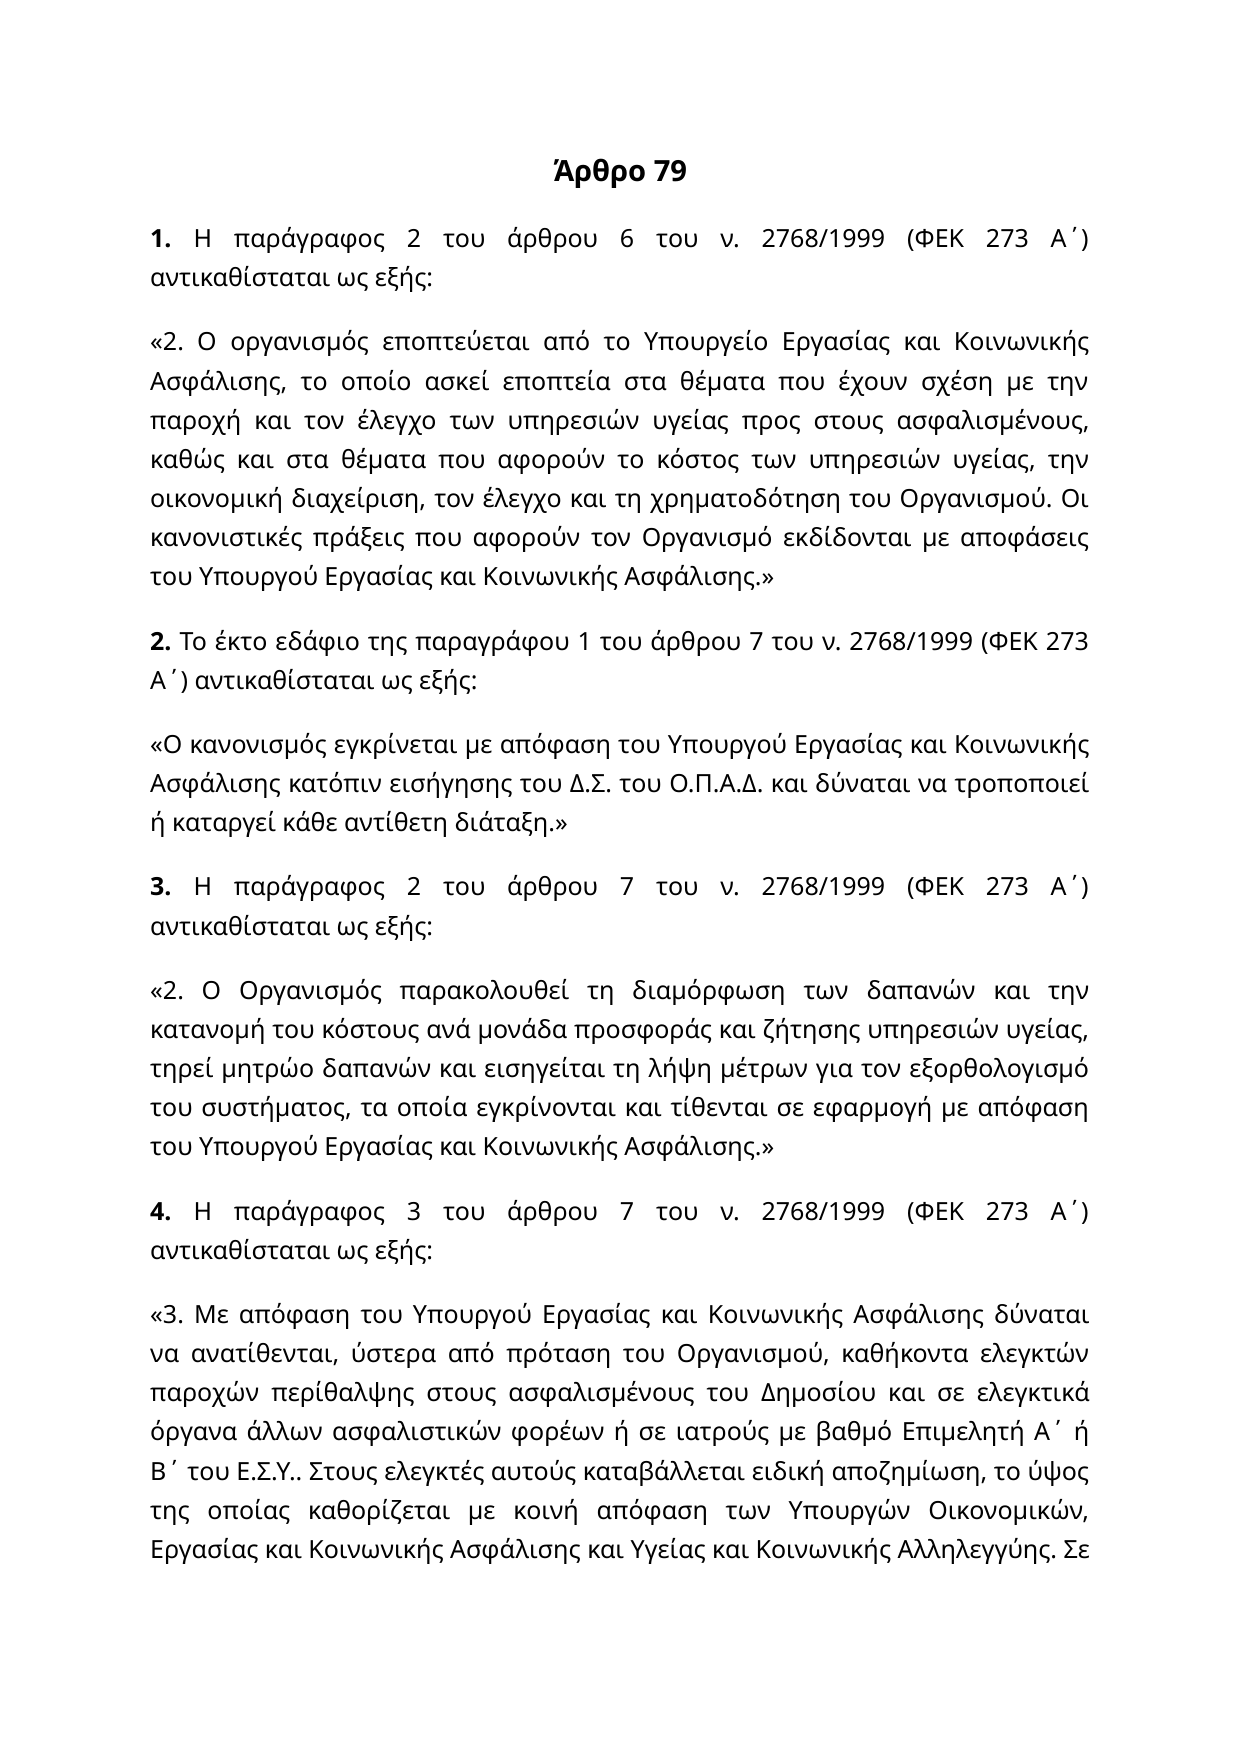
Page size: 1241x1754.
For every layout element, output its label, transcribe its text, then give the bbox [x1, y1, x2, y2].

text «2. Ο Οργανισμός παρακολουθεί τη διαμόρφωση των δαπανών και την κατανομή του κόστους ανά μονάδα προσφοράς και ζήτησης υπηρεσιών υγείας, τηρεί μητρώο δαπανών και εισηγείται τη λήψη μέτρων για τον εξορθολογισμό του συστήματος, τα οποία εγκρίνονται και τίθενται σε εφαρμογή με απόφαση του Υπουργού Εργασίας και Κοινωνικής Ασφάλισης.» [150, 972, 1090, 1163]
text 3. Η παράγραφος 2 του άρθρου 7 του ν. 2768/1999 (ΦΕΚ 273 Α΄) αντικαθίσταται ως εξής: [150, 869, 1090, 942]
text 1. Η παράγραφος 2 του άρθρου 6 του ν. 2768/1999 (ΦΕΚ 273 Α΄) αντικαθίσταται ως εξής: [150, 221, 1090, 294]
text 2. Το έκτο εδάφιο της παραγράφου 1 του άρθρου 7 του ν. 2768/1999 (ΦΕΚ 273 Α΄) αντικαθίσταται ως εξής: [150, 623, 1090, 696]
text 4. Η παράγραφος 3 του άρθρου 7 του ν. 2768/1999 (ΦΕΚ 273 Α΄) αντικαθίσταται ως εξής: [150, 1193, 1090, 1266]
text «2. Ο οργανισμός εποπτεύεται από το Υπουργείο Εργασίας και Κοινωνικής Ασφάλισης, το οποίο ασκεί εποπτεία στα θέματα που έχουν σχέση με την παροχή και τον έλεγχο των υπηρεσιών υγείας προς στους ασφαλισμένους, καθώς και στα θέματα που αφορούν το κόστος των υπηρεσιών υγείας, την οικονομική διαχείριση, τον έλεγχο και τη χρηματοδότηση του Οργανισμού. Οι κανονιστικές πράξεις που αφορούν τον Οργανισμό εκδίδονται με αποφάσεις του Υπουργού Εργασίας και Κοινωνικής Ασφάλισης.» [150, 324, 1090, 593]
text «Ο κανονισμός εγκρίνεται με απόφαση του Υπουργού Εργασίας και Κοινωνικής Ασφάλισης κατόπιν εισήγησης του Δ.Σ. του Ο.Π.Α.Δ. και δύναται να τροποποιεί ή καταργεί κάθε αντίθετη διάταξη.» [150, 726, 1090, 839]
text «3. Με απόφαση του Υπουργού Εργασίας και Κοινωνικής Ασφάλισης δύναται να ανατίθενται, ύστερα από πρόταση του Οργανισμού, καθήκοντα ελεγκτών παροχών περίθαλψης στους ασφαλισμένους του Δημοσίου και σε ελεγκτικά όργανα άλλων ασφαλιστικών φορέων ή σε ιατρούς με βαθμό Επιμελητή Α΄ ή Β΄ του Ε.Σ.Υ.. Στους ελεγκτές αυτούς καταβάλλεται ειδική αποζημίωση, το ύψος της οποίας καθορίζεται με κοινή απόφαση των Υπουργών Οικονομικών, Εργασίας και Κοινωνικής Ασφάλισης και Υγείας και Κοινωνικής Αλληλεγγύης. Σε [150, 1296, 1090, 1566]
subtitle Άρθρο 79 [150, 150, 1090, 190]
